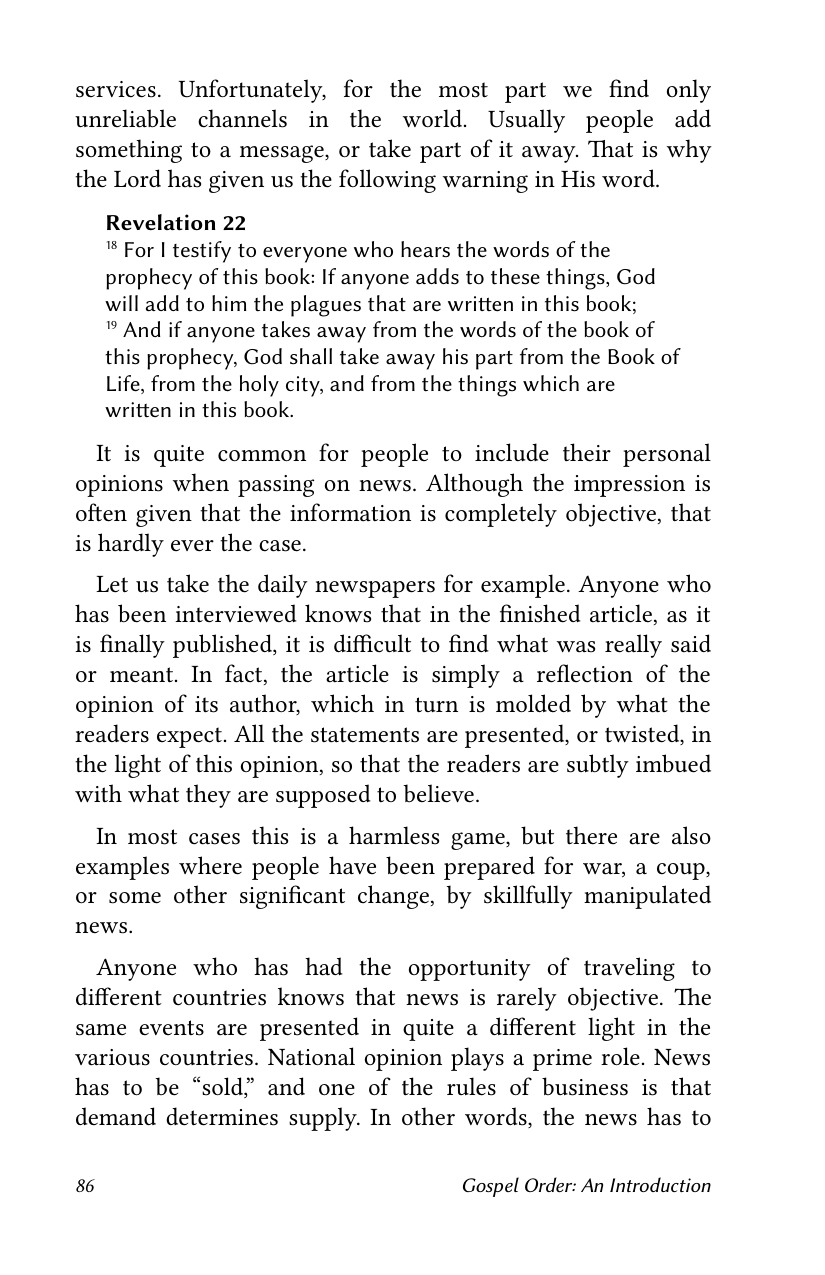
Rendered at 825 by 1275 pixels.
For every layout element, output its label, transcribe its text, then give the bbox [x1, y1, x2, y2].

text 18 For I testify to everyone who hears the words of the prophecy of this book: If anyone adds to these things, God will add to him the plagues that are written in this book; [105, 237, 682, 317]
text It is quite common for people to include their personal opinions when passing on news. Although the impression is often given that the information is completely objective, that is hardly ever the case. [75, 439, 712, 557]
text Revelation 22 [105, 209, 712, 236]
text 19 And if anyone takes away from the words of the book of this prophecy, God shall take away his part from the Book of Life, from the holy city, and from the things which are written in this book. [105, 317, 682, 423]
text Anyone who has had the opportunity of traveling to different countries knows that news is rarely objective. The same events are presented in quite a different light in the various countries. National opinion plays a prime role. News has to be “sold,” and one of the rules of business is that demand determines supply. In other words, the news has to [75, 953, 712, 1131]
text In most cases this is a harmless game, but there are also examples where people have been prepared for war, a coup, or some other significant change, by skillfully manipulated news. [75, 822, 712, 940]
text services. Unfortunately, for the most part we find only unreliable channels in the world. Usually people add something to a message, or take part of it away. That is why the Lord has given us the following warning in His word. [75, 75, 712, 193]
text Let us take the daily newspapers for example. Anyone who has been interviewed knows that in the finished article, as it is finally published, it is difficult to find what was really said or meant. In fact, the article is simply a reflection of the opinion of its author, which in turn is molded by what the readers expect. All the statements are presented, or twisted, in the light of this opinion, so that the readers are subtly imbued with what they are supposed to believe. [75, 571, 712, 808]
